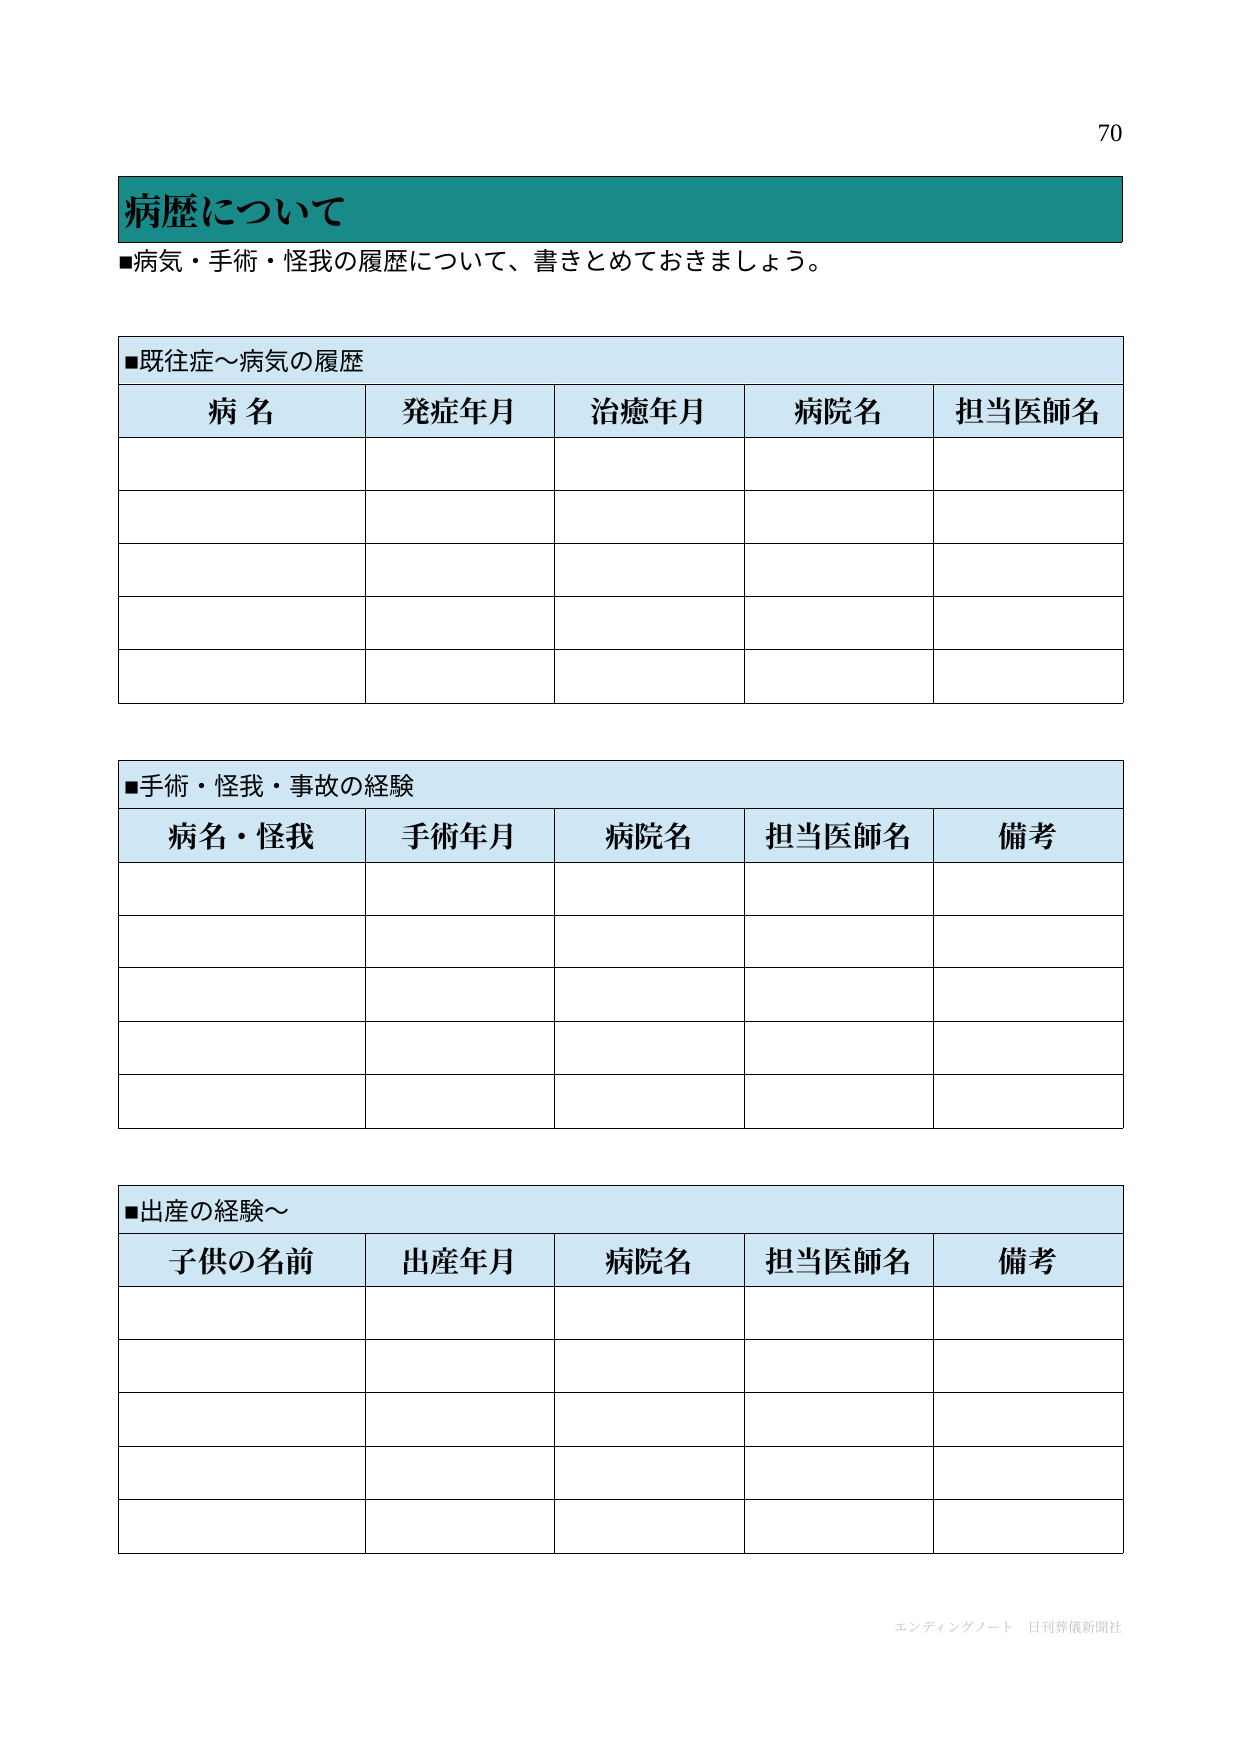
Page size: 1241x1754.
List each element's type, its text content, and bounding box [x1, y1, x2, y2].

table_cell [555, 863, 744, 914]
table_header ■手術・怪我・事故の経験 [119, 761, 1123, 808]
table_cell [934, 1500, 1123, 1552]
table_cell [745, 1287, 933, 1339]
table_cell [934, 916, 1123, 967]
table_cell [366, 1500, 554, 1552]
table_header 病歴について [119, 177, 1122, 242]
table_cell [934, 1022, 1123, 1074]
table_cell [366, 1287, 554, 1339]
table_cell [745, 863, 933, 914]
table_cell [366, 968, 554, 1021]
table_cell [366, 1393, 554, 1446]
table_cell [119, 597, 365, 649]
table_cell [555, 1340, 744, 1392]
table_cell [119, 1022, 365, 1074]
table_cell [555, 1287, 744, 1339]
table_cell [934, 1287, 1123, 1339]
table_cell [555, 1447, 744, 1499]
table_header ■既往症～病気の履歴 [119, 337, 1123, 383]
table_cell [934, 438, 1123, 490]
table_header ■出産の経験～ [119, 1186, 1123, 1233]
table_cell [555, 491, 744, 542]
table_cell [555, 968, 744, 1021]
table_cell [366, 597, 554, 649]
table_cell [366, 1075, 554, 1128]
table_cell [555, 1022, 744, 1074]
table_cell [119, 968, 365, 1021]
text ■病気・手術・怪我の履歴について、書きとめておきましょう。 [118, 243, 1122, 278]
table_cell [745, 544, 933, 596]
table_cell [745, 491, 933, 542]
table_cell [555, 597, 744, 649]
table_cell [934, 1393, 1123, 1446]
table_cell [555, 438, 744, 490]
table_cell [745, 438, 933, 490]
table_cell [119, 1393, 365, 1446]
table_cell [745, 1075, 933, 1128]
table_cell [745, 650, 933, 703]
table_cell 備考 [934, 809, 1123, 862]
table_cell 病名・怪我 [119, 809, 365, 862]
table_cell 担当医師名 [745, 1234, 933, 1286]
table_cell [555, 544, 744, 596]
table_cell 発症年月 [366, 385, 554, 437]
table_cell [555, 1500, 744, 1552]
table_cell [119, 1500, 365, 1552]
table_cell [745, 1022, 933, 1074]
table_cell [119, 1340, 365, 1392]
table_cell [555, 1393, 744, 1446]
table_cell [366, 1447, 554, 1499]
table_cell [934, 597, 1123, 649]
table_cell [934, 1340, 1123, 1392]
table_cell [555, 916, 744, 967]
table_cell [119, 863, 365, 914]
table_cell 病院名 [555, 809, 744, 862]
table_cell [934, 650, 1123, 703]
table_cell [366, 491, 554, 542]
table_cell [366, 916, 554, 967]
table_cell [934, 491, 1123, 542]
table_cell [366, 863, 554, 914]
table_cell 担当医師名 [934, 385, 1123, 437]
table_cell 病院名 [745, 385, 933, 437]
table_cell [934, 968, 1123, 1021]
table_cell [934, 1447, 1123, 1499]
table_cell [366, 1022, 554, 1074]
table_cell 病 名 [119, 385, 365, 437]
table_cell [555, 1075, 744, 1128]
table_cell [745, 968, 933, 1021]
table_cell [745, 597, 933, 649]
table_cell [119, 438, 365, 490]
table_cell 治癒年月 [555, 385, 744, 437]
table_cell [745, 916, 933, 967]
table_cell [366, 1340, 554, 1392]
table_cell [366, 438, 554, 490]
table_cell [745, 1447, 933, 1499]
table_cell [934, 863, 1123, 914]
table_cell [745, 1340, 933, 1392]
table_cell [745, 1393, 933, 1446]
table_cell [119, 916, 365, 967]
table_cell [555, 650, 744, 703]
table_cell 子供の名前 [119, 1234, 365, 1286]
table_cell [366, 544, 554, 596]
table_cell [119, 544, 365, 596]
table_cell [119, 650, 365, 703]
table_cell 備考 [934, 1234, 1123, 1286]
table_cell [745, 1500, 933, 1552]
table_cell [119, 1075, 365, 1128]
table_cell 担当医師名 [745, 809, 933, 862]
table_cell [119, 1287, 365, 1339]
table_cell [119, 1447, 365, 1499]
table_cell [934, 1075, 1123, 1128]
table_cell [934, 544, 1123, 596]
table_cell 病院名 [555, 1234, 744, 1286]
table_cell 出産年月 [366, 1234, 554, 1286]
table_cell 手術年月 [366, 809, 554, 862]
table_cell [366, 650, 554, 703]
table_cell [119, 491, 365, 542]
